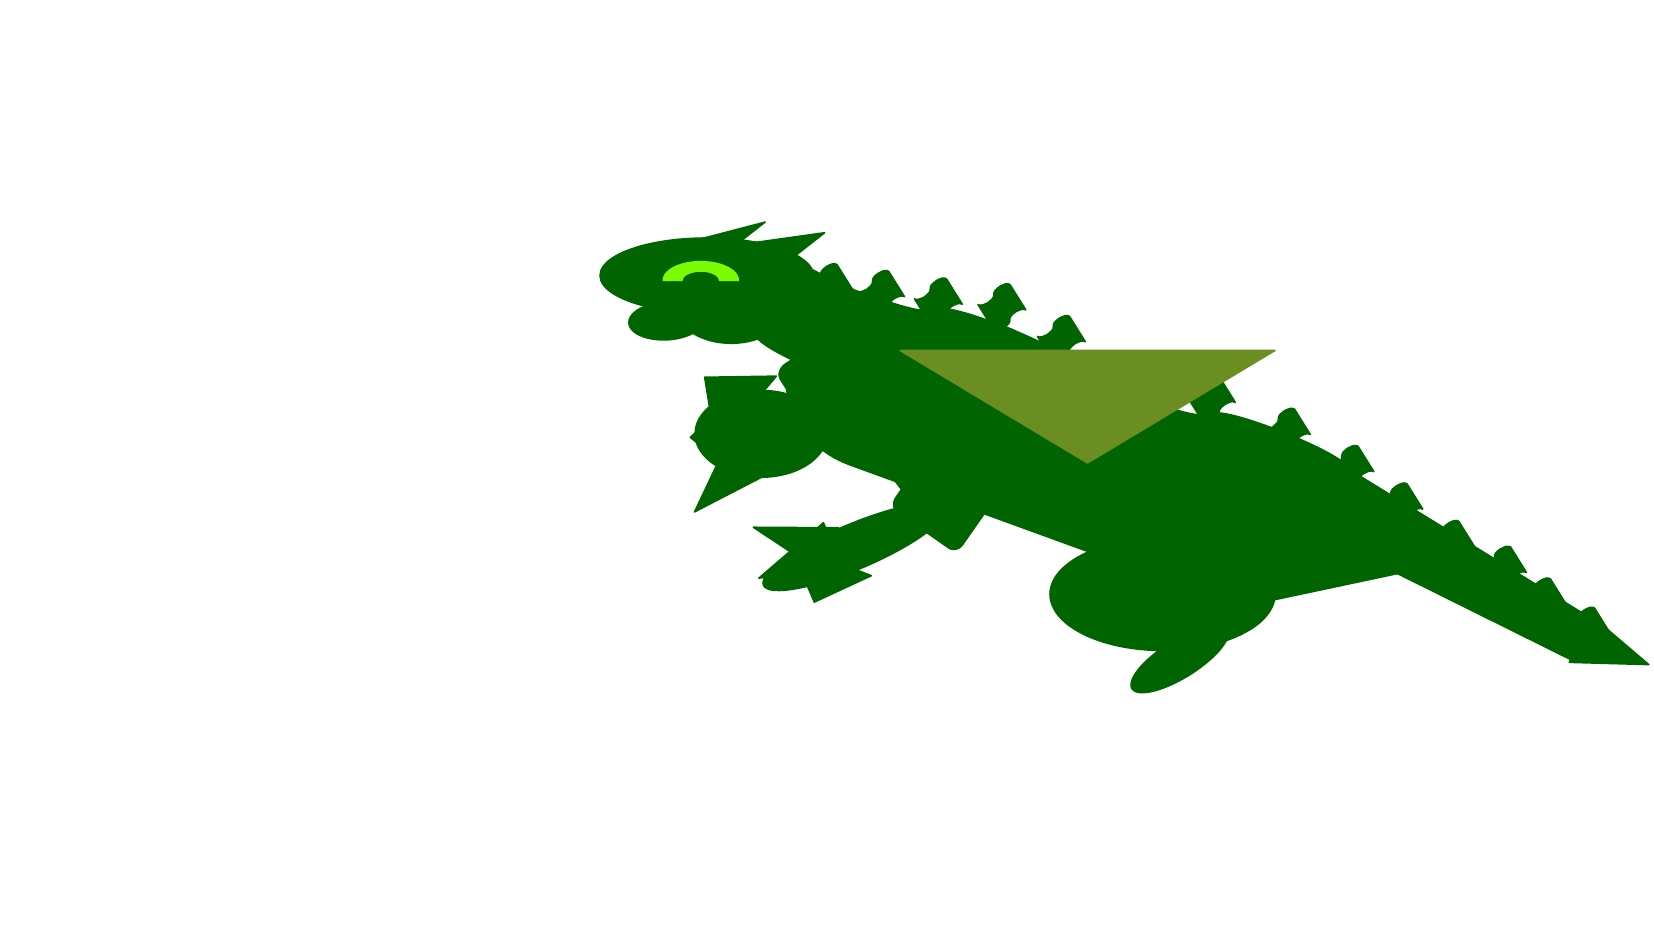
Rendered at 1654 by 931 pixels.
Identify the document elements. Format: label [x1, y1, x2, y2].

text_box [600, 222, 1649, 693]
